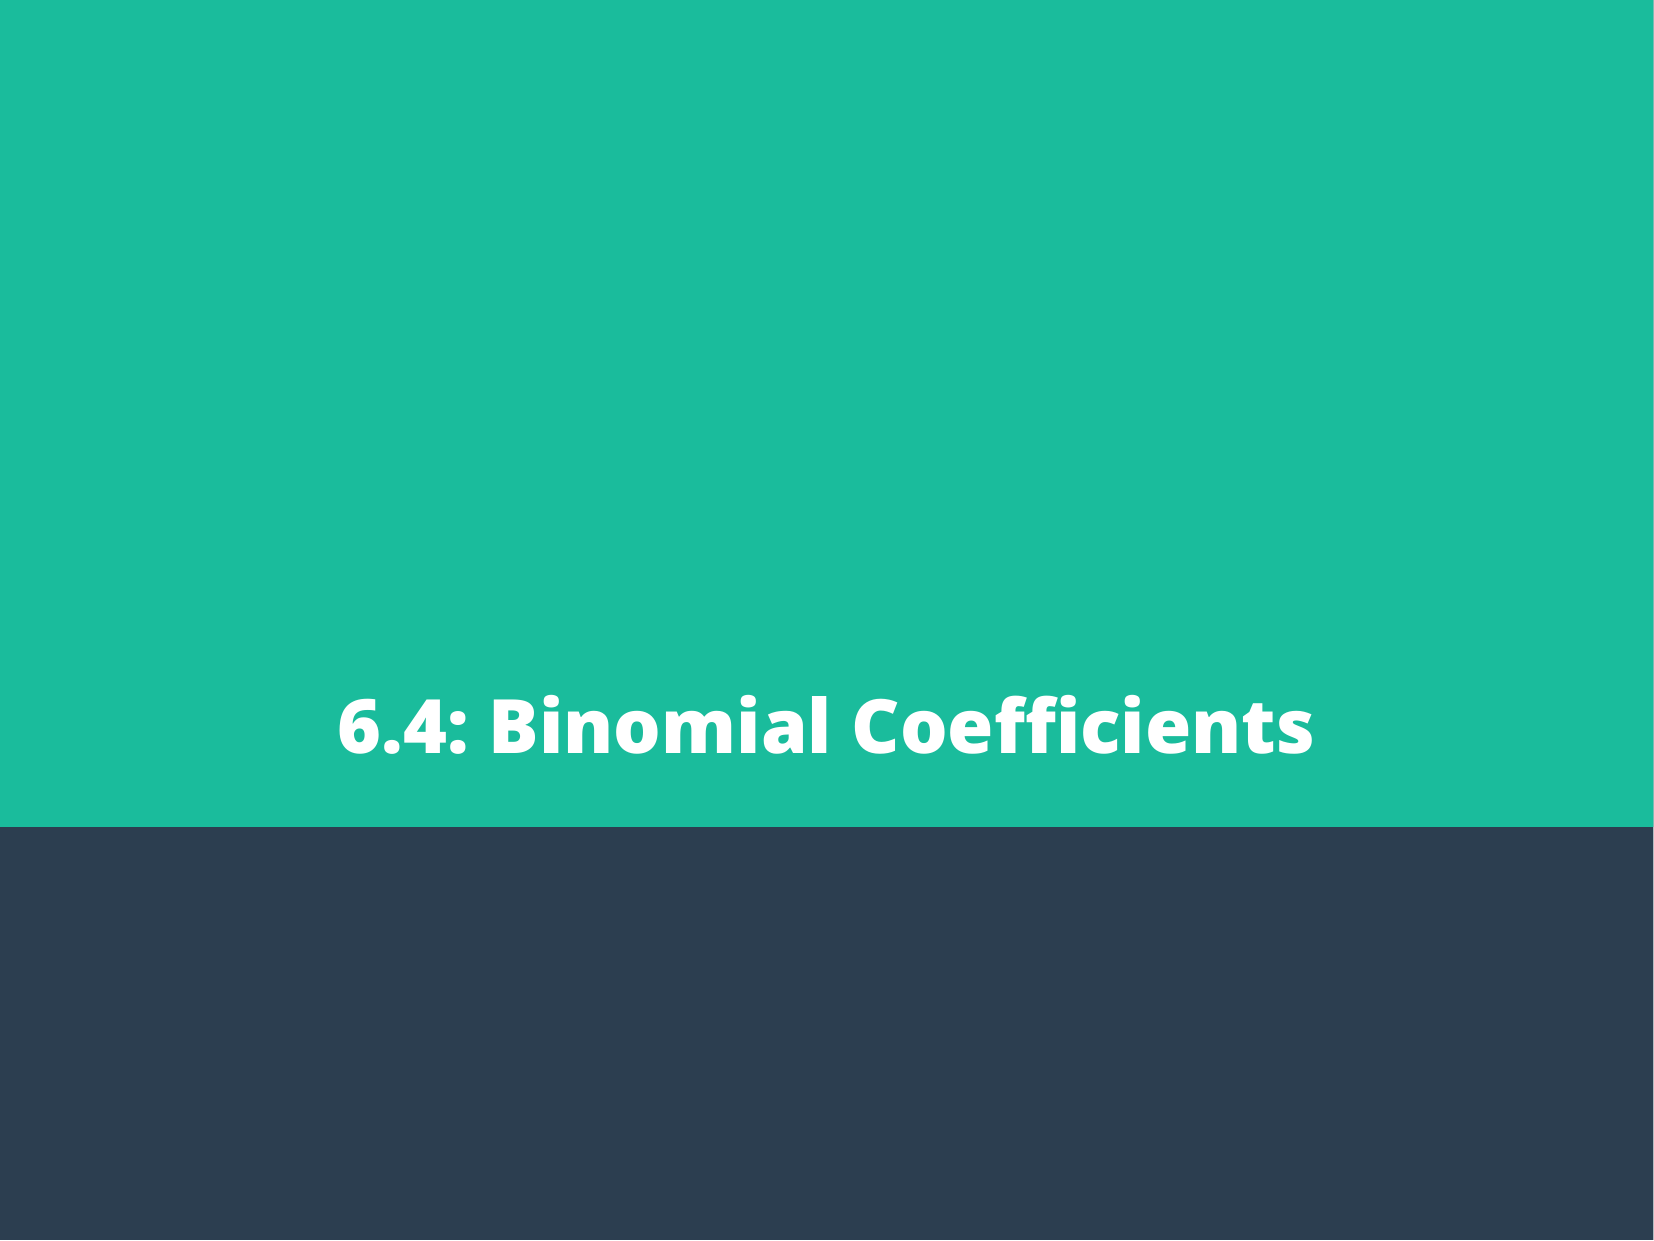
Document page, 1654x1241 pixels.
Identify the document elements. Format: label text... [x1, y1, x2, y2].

title 6.4: Binomial Coefficients [59, 620, 1595, 778]
